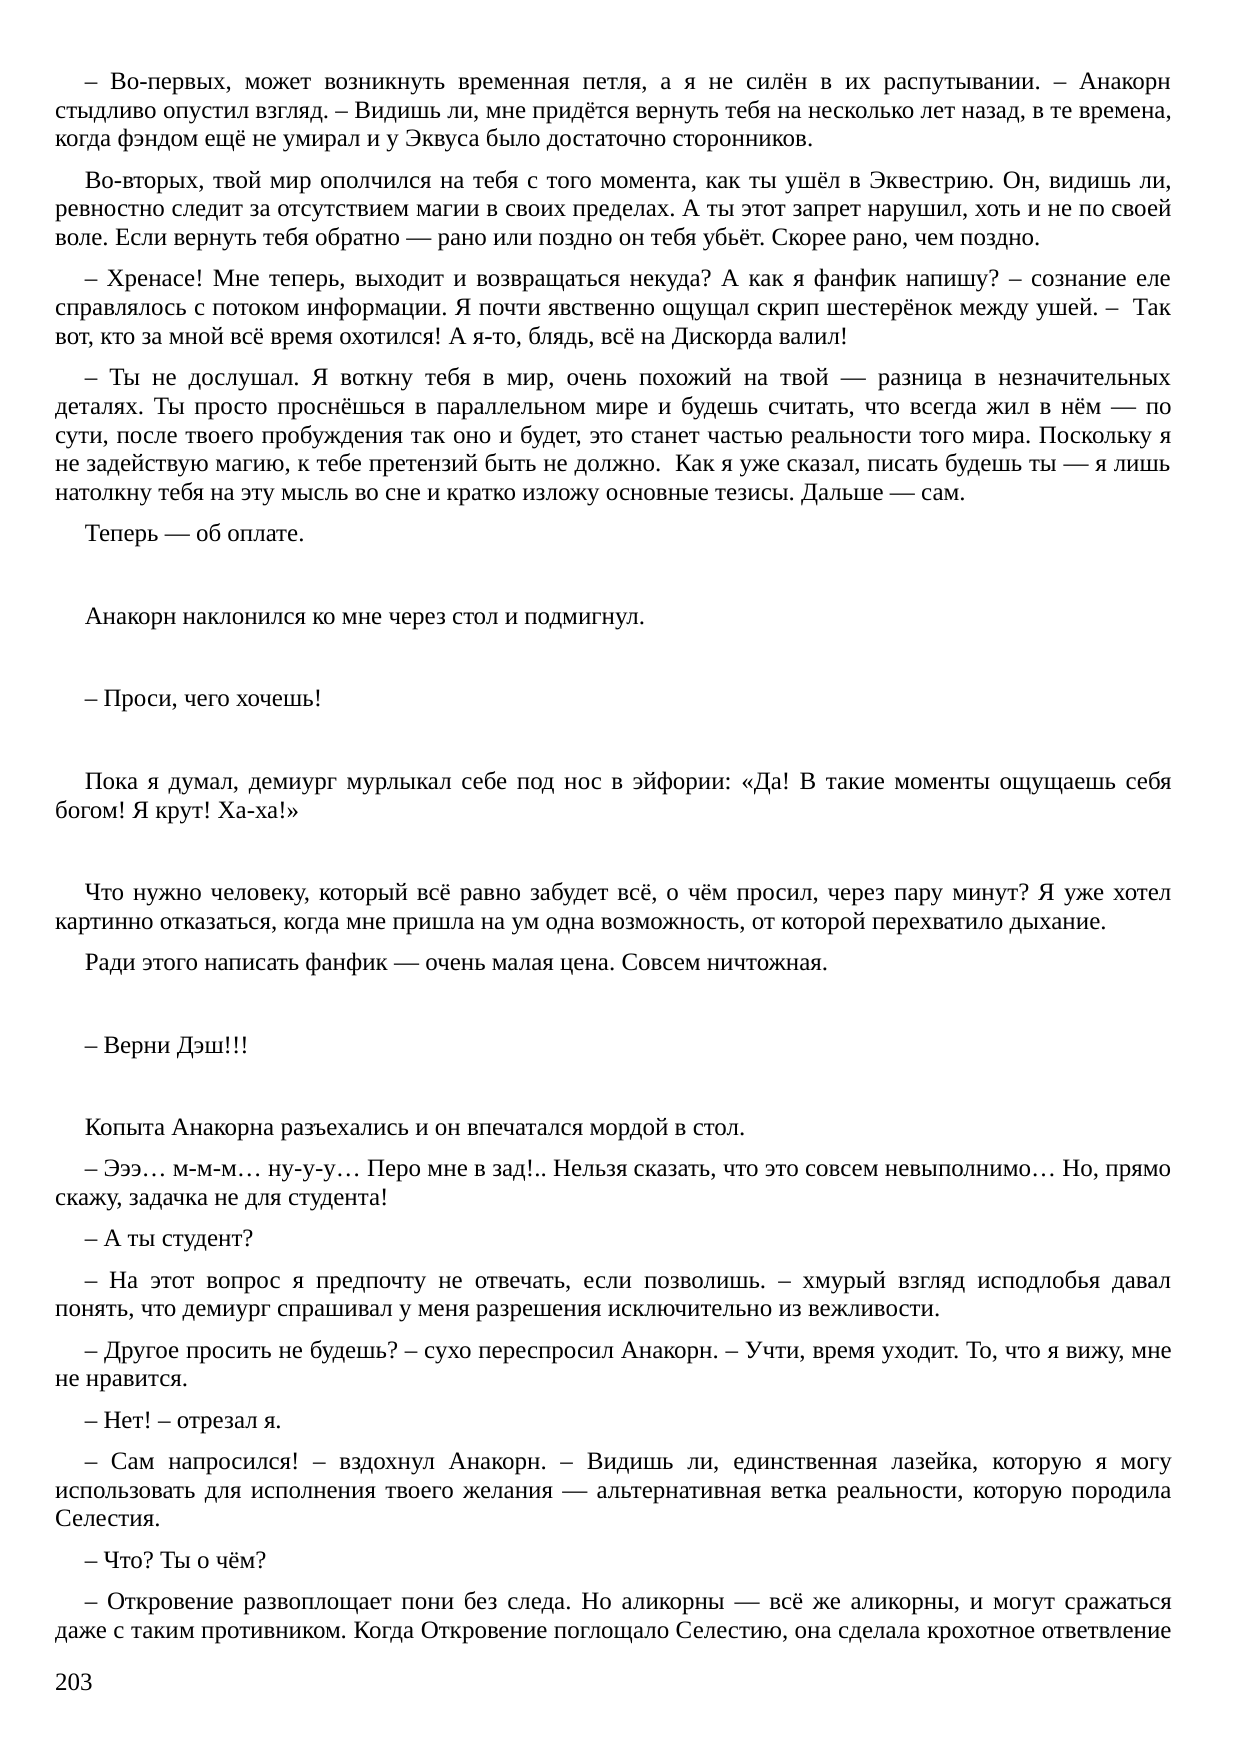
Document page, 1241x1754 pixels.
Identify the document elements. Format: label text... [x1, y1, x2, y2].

text – Во-первых, может возникнуть временная петля, а я не силён в их распутывании. – Анакорн стыдливо опустил взгляд. – Видишь ли, мне придётся вернуть тебя на несколько лет назад, в те времена, когда фэндом ещё не умирал и у Эквуса было достаточно сторонников. [55, 66, 1173, 152]
text – Проси, чего хочешь! [55, 683, 1173, 712]
text Анакорн наклонился ко мне через стол и подмигнул. [55, 601, 1173, 630]
text Что нужно человеку, который всё равно забудет всё, о чём просил, через пару минут? Я уже хотел картинно отказаться, когда мне пришла на ум одна возможность, от которой перехватило дыхание. [55, 877, 1173, 935]
text – На этот вопрос я предпочту не отвечать, если позволишь. – хмурый взгляд исподлобья давал понять, что демиург спрашивал у меня разрешения исключительно из вежливости. [55, 1265, 1173, 1322]
text Теперь — об оплате. [55, 518, 1173, 547]
text – Эээ… м-м-м… ну-у-у… Перо мне в зад!.. Нельзя сказать, что это совсем невыполнимо… Но, прямо скажу, задачка не для студента! [55, 1153, 1173, 1211]
text – А ты студент? [55, 1223, 1173, 1252]
text – Что? Ты о чём? [55, 1545, 1173, 1573]
text – Верни Дэш!!! [55, 1030, 1173, 1058]
text – Откровение развоплощает пони без следа. Но аликорны — всё же аликорны, и могут сражаться даже с таким противником. Когда Откровение поглощало Селестию, она сделала крохотное ответвление [55, 1586, 1173, 1643]
text Пока я думал, демиург мурлыкал себе под нос в эйфории: «Да! В такие моменты ощущаешь себя богом! Я крут! Ха-ха!» [55, 766, 1173, 823]
text Ради этого написать фанфик — очень малая цена. Совсем ничтожная. [55, 947, 1173, 976]
text – Нет! – отрезал я. [55, 1405, 1173, 1433]
text – Хренасе! Мне теперь, выходит и возвращаться некуда? А как я фанфик напишу? – сознание еле справлялось с потоком информации. Я почти явственно ощущал скрип шестерёнок между ушей. – Так вот, кто за мной всё время охотился! А я-то, блядь, всё на Дискорда валил! [55, 263, 1173, 350]
text – Другое просить не будешь? – сухо переспросил Анакорн. – Учти, время уходит. То, что я вижу, мне не нравится. [55, 1335, 1173, 1392]
text Во-вторых, твой мир ополчился на тебя с того момента, как ты ушёл в Эквестрию. Он, видишь ли, ревностно следит за отсутствием магии в своих пределах. А ты этот запрет нарушил, хоть и не по своей воле. Если вернуть тебя обратно — рано или поздно он тебя убьёт. Скорее рано, чем поздно. [55, 165, 1173, 251]
text – Ты не дослушал. Я воткну тебя в мир, очень похожий на твой — разница в незначительных деталях. Ты просто проснёшься в параллельном мире и будешь считать, что всегда жил в нём — по сути, после твоего пробуждения так оно и будет, это станет частью реальности того мира. Поскольку я не задействую магию, к тебе претензий быть не должно. Как я уже сказал, писать будешь ты — я лишь натолкну тебя на эту мысль во сне и кратко изложу основные тезисы. Дальше — сам. [55, 362, 1173, 506]
text – Сам напросился! – вздохнул Анакорн. – Видишь ли, единственная лазейка, которую я могу использовать для исполнения твоего желания — альтернативная ветка реальности, которую породила Селестия. [55, 1446, 1173, 1532]
text Копыта Анакорна разъехались и он впечатался мордой в стол. [55, 1112, 1173, 1141]
